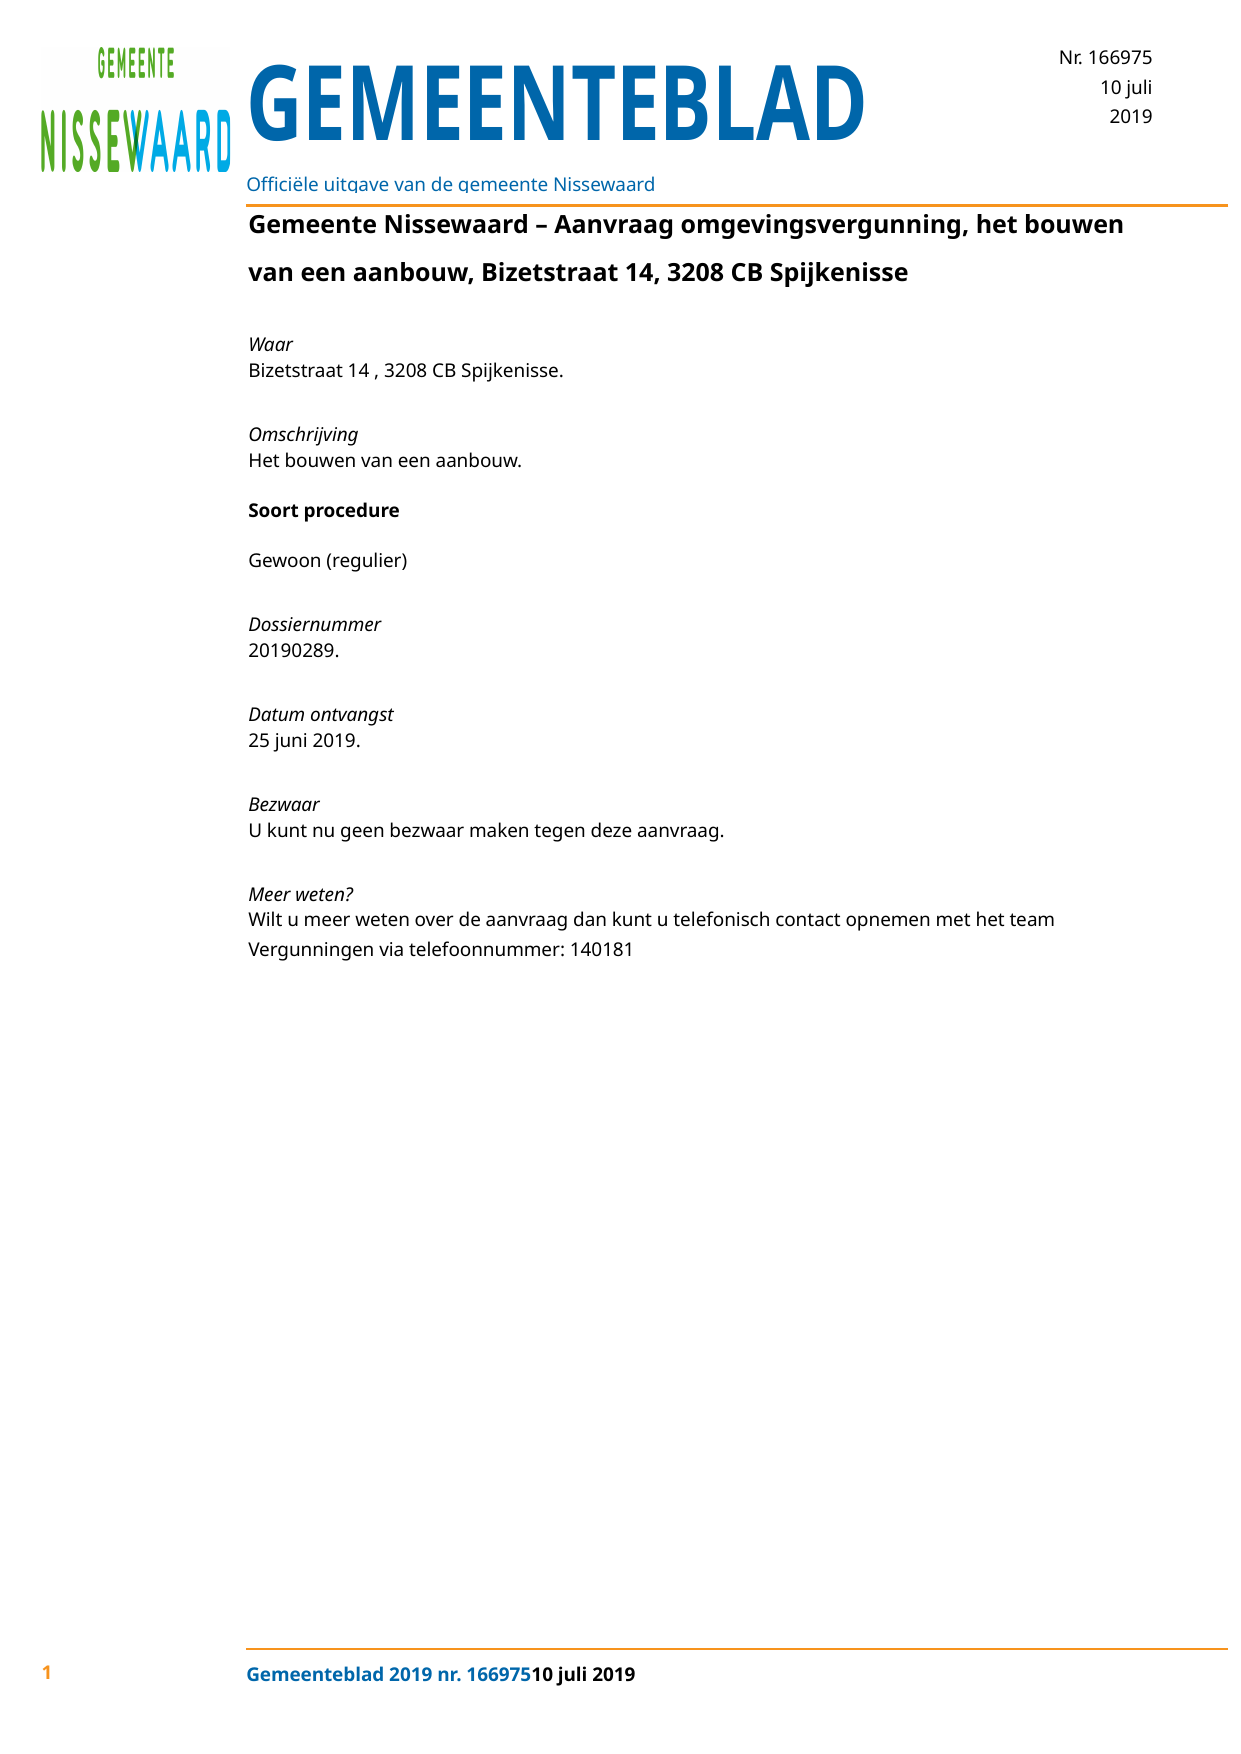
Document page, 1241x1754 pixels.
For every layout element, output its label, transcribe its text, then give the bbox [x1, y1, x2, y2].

picture [176, 157, 187, 172]
text U kunt nu geen bezwaar maken tegen deze aanvraag. [248, 817, 1152, 842]
text 25 juni 2019. [248, 727, 1152, 753]
text Soort procedure [248, 497, 1152, 523]
text Waar [248, 331, 1152, 357]
picture [200, 151, 206, 172]
text Datum ontvangst [248, 701, 1152, 727]
picture [154, 157, 165, 172]
text Dossiernummer [248, 612, 1152, 637]
text Wilt u meer weten over de aanvraag dan kunt u telefonisch contact opnemen met het team Vergunningen via telefoonnummer: 140181 [248, 906, 1152, 962]
text Gewoon (regulier) [248, 548, 1152, 573]
text Het bouwen van een aanbouw. [248, 447, 1152, 473]
picture [222, 122, 227, 160]
text 20190289. [248, 637, 1152, 663]
text Meer weten? [248, 881, 1152, 906]
picture [41, 47, 231, 172]
text Omschrijving [248, 421, 1152, 447]
text Bizetstraat 14 , 3208 CB Spijkenisse. [248, 357, 1152, 383]
picture [201, 122, 206, 138]
text Gemeente Nissewaard – Aanvraag omgevingsvergunning, het bouwen van een aanbouw, Bizetstraat 14, 3208 CB Spijkenisse [248, 207, 1152, 288]
text Bezwaar [248, 791, 1152, 817]
